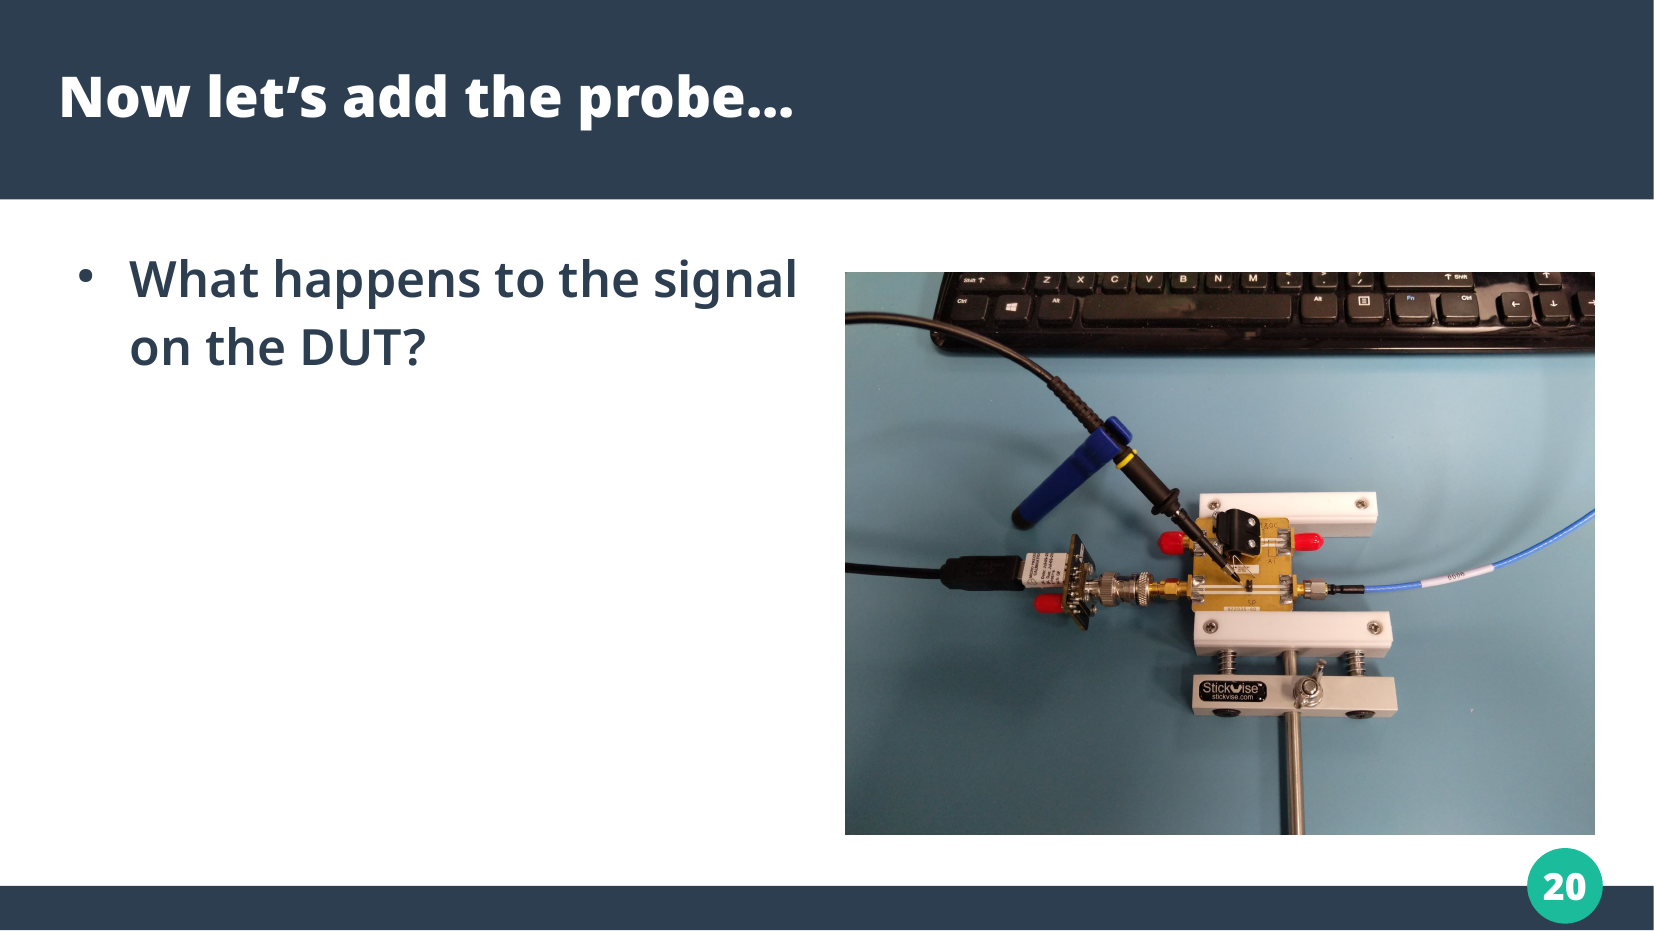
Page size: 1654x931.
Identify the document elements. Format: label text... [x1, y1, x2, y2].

picture [845, 272, 1595, 835]
list What happens to the signal on the DUT? [59, 243, 809, 864]
title Now let’s add the probe... [59, 37, 1595, 155]
